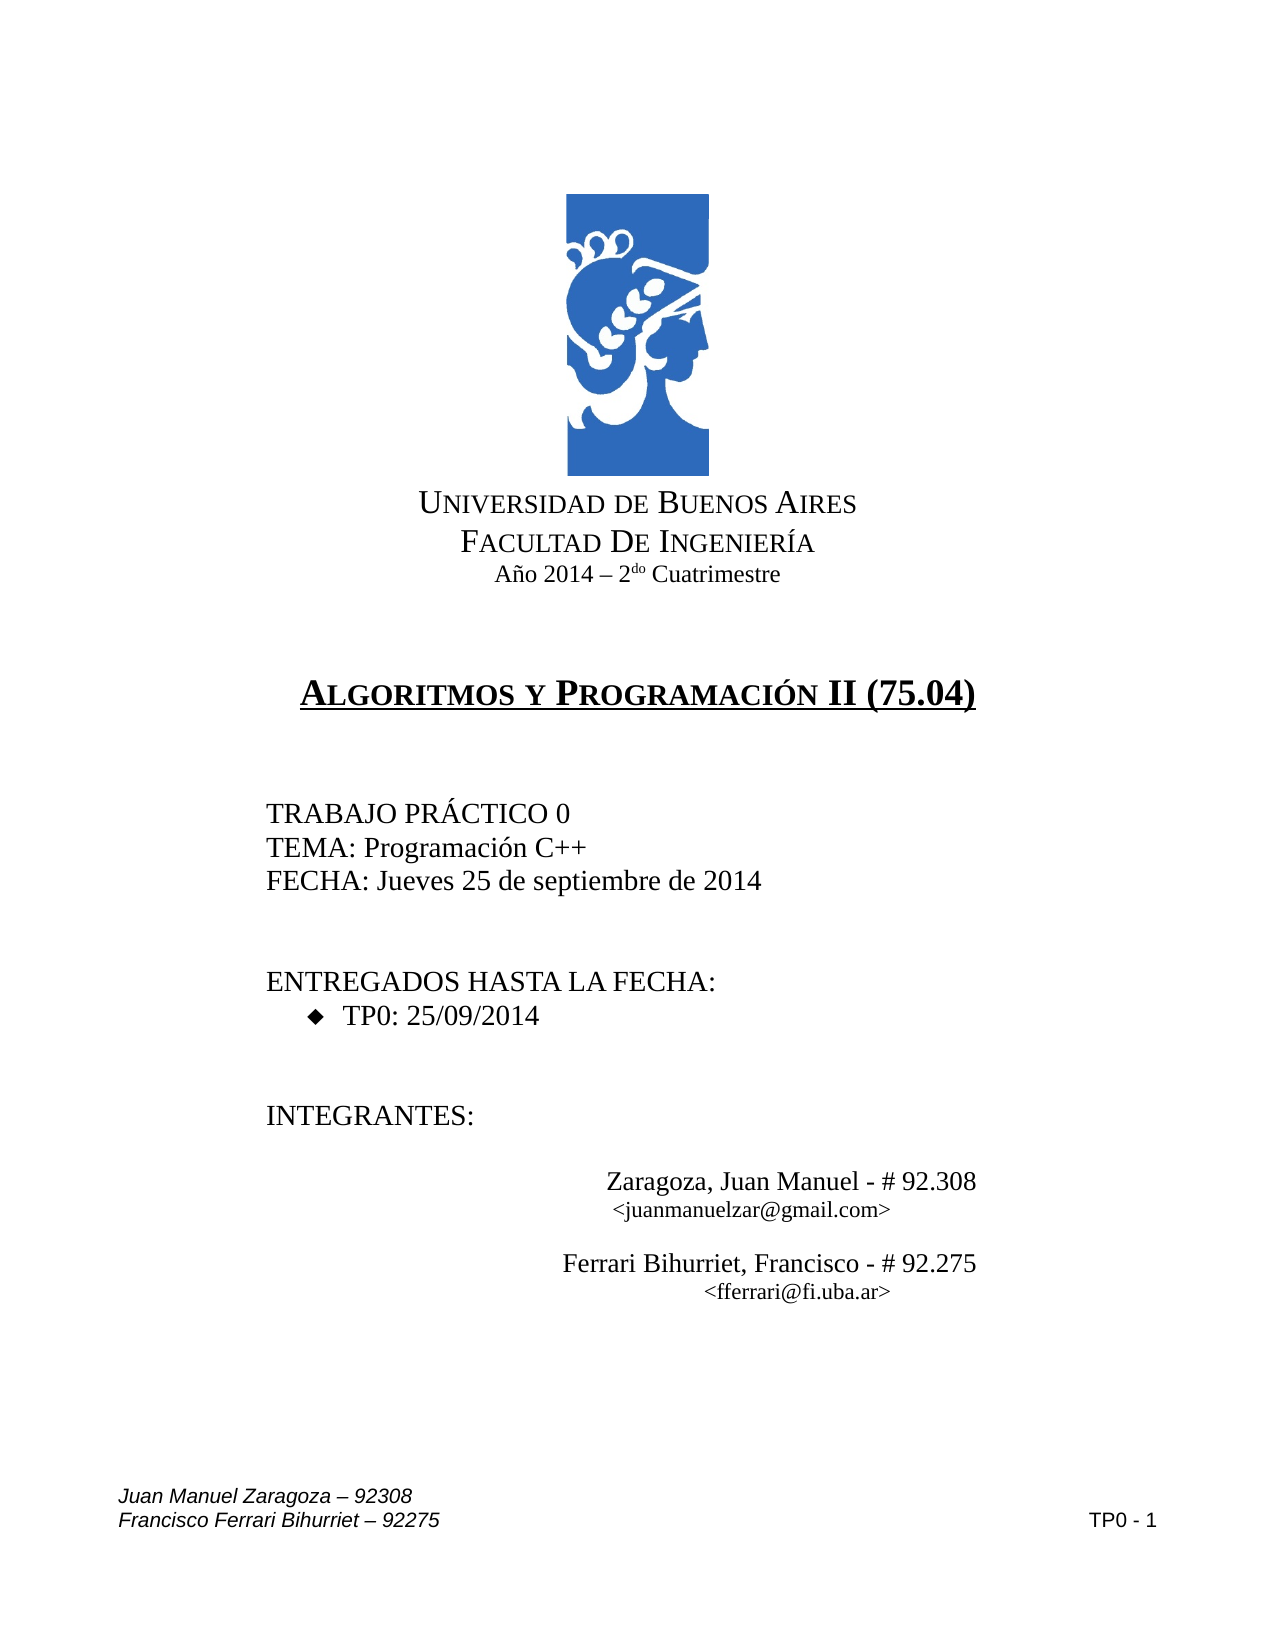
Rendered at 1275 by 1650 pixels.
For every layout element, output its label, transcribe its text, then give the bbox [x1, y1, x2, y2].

list TP0: 25/09/2014 [307, 998, 1157, 1031]
text Universidad de Buenos Aires [118, 483, 1157, 521]
text ENTREGADOS HASTA LA FECHA: [266, 964, 1157, 998]
text Algoritmos y Programación II (75.04) [118, 671, 1157, 714]
text Ferrari Bihurriet, Francisco - # 92.275 [118, 1247, 1024, 1278]
text <fferrari@fi.uba.ar> [118, 1278, 891, 1304]
text INTEGRANTES: [266, 1098, 1157, 1132]
text FECHA: Jueves 25 de septiembre de 2014 [266, 863, 1157, 897]
text TEMA: Programación C++ [266, 830, 1157, 863]
text Año 2014 – 2do Cuatrimestre [118, 559, 1157, 588]
picture [566, 194, 709, 476]
text Zaragoza, Juan Manuel - # 92.308 [118, 1165, 1024, 1197]
text TRABAJO PRÁCTICO 0 [266, 796, 1157, 830]
text <juanmanuelzar@gmail.com> [118, 1197, 891, 1223]
text Facultad De Ingeniería [118, 521, 1157, 559]
